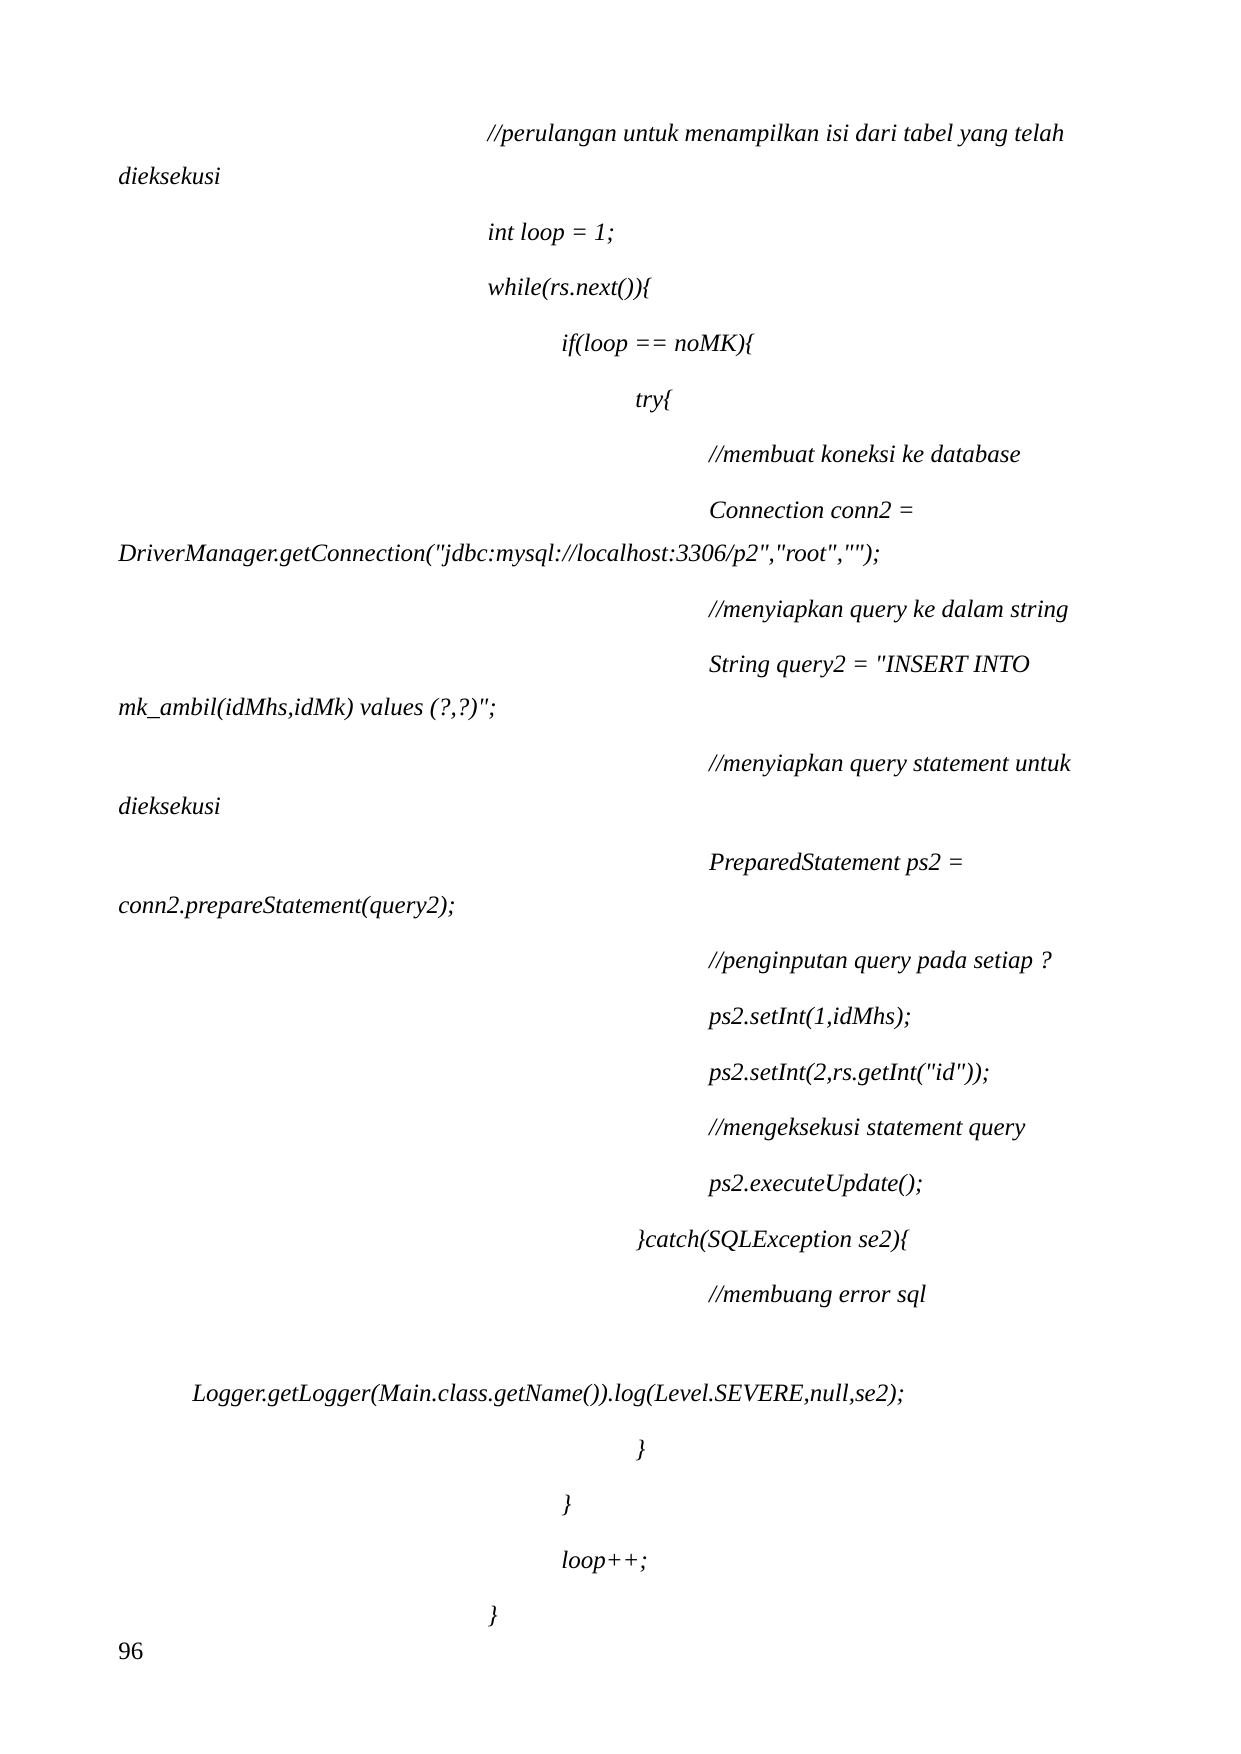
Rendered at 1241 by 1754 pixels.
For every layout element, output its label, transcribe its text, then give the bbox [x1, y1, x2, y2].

text ps2.setInt(1,idMhs); [118, 1001, 1122, 1030]
text while(rs.next()){ [118, 272, 1122, 301]
text if(loop == noMK){ [118, 328, 1122, 357]
text Connection conn2 = DriverManager.getConnection("jdbc:mysql://localhost:3306/p2","root",""); [118, 495, 1122, 567]
text //menyiapkan query ke dalam string [118, 594, 1122, 622]
text int loop = 1; [118, 217, 1122, 246]
text ps2.setInt(2,rs.getInt("id")); [118, 1057, 1122, 1086]
text PreparedStatement ps2 = conn2.prepareStatement(query2); [118, 847, 1122, 919]
text String query2 = "INSERT INTO mk_ambil(idMhs,idMk) values (?,?)"; [118, 649, 1122, 721]
text } [118, 1434, 1122, 1462]
text //mengeksekusi statement query [118, 1112, 1122, 1141]
text Logger.getLogger(Main.class.getName()).log(Level.SEVERE,null,se2); [118, 1335, 1122, 1407]
text //membuat koneksi ke database [118, 439, 1122, 468]
text }catch(SQLException se2){ [118, 1224, 1122, 1252]
text } [118, 1489, 1122, 1518]
text } [118, 1601, 1122, 1629]
text //menyiapkan query statement untuk dieksekusi [118, 748, 1122, 820]
text //perulangan untuk menampilkan isi dari tabel yang telah dieksekusi [118, 118, 1122, 190]
text //penginputan query pada setiap ? [118, 946, 1122, 974]
text ps2.executeUpdate(); [118, 1168, 1122, 1197]
text loop++; [118, 1545, 1122, 1574]
text try{ [118, 384, 1122, 412]
text //membuang error sql [118, 1279, 1122, 1308]
